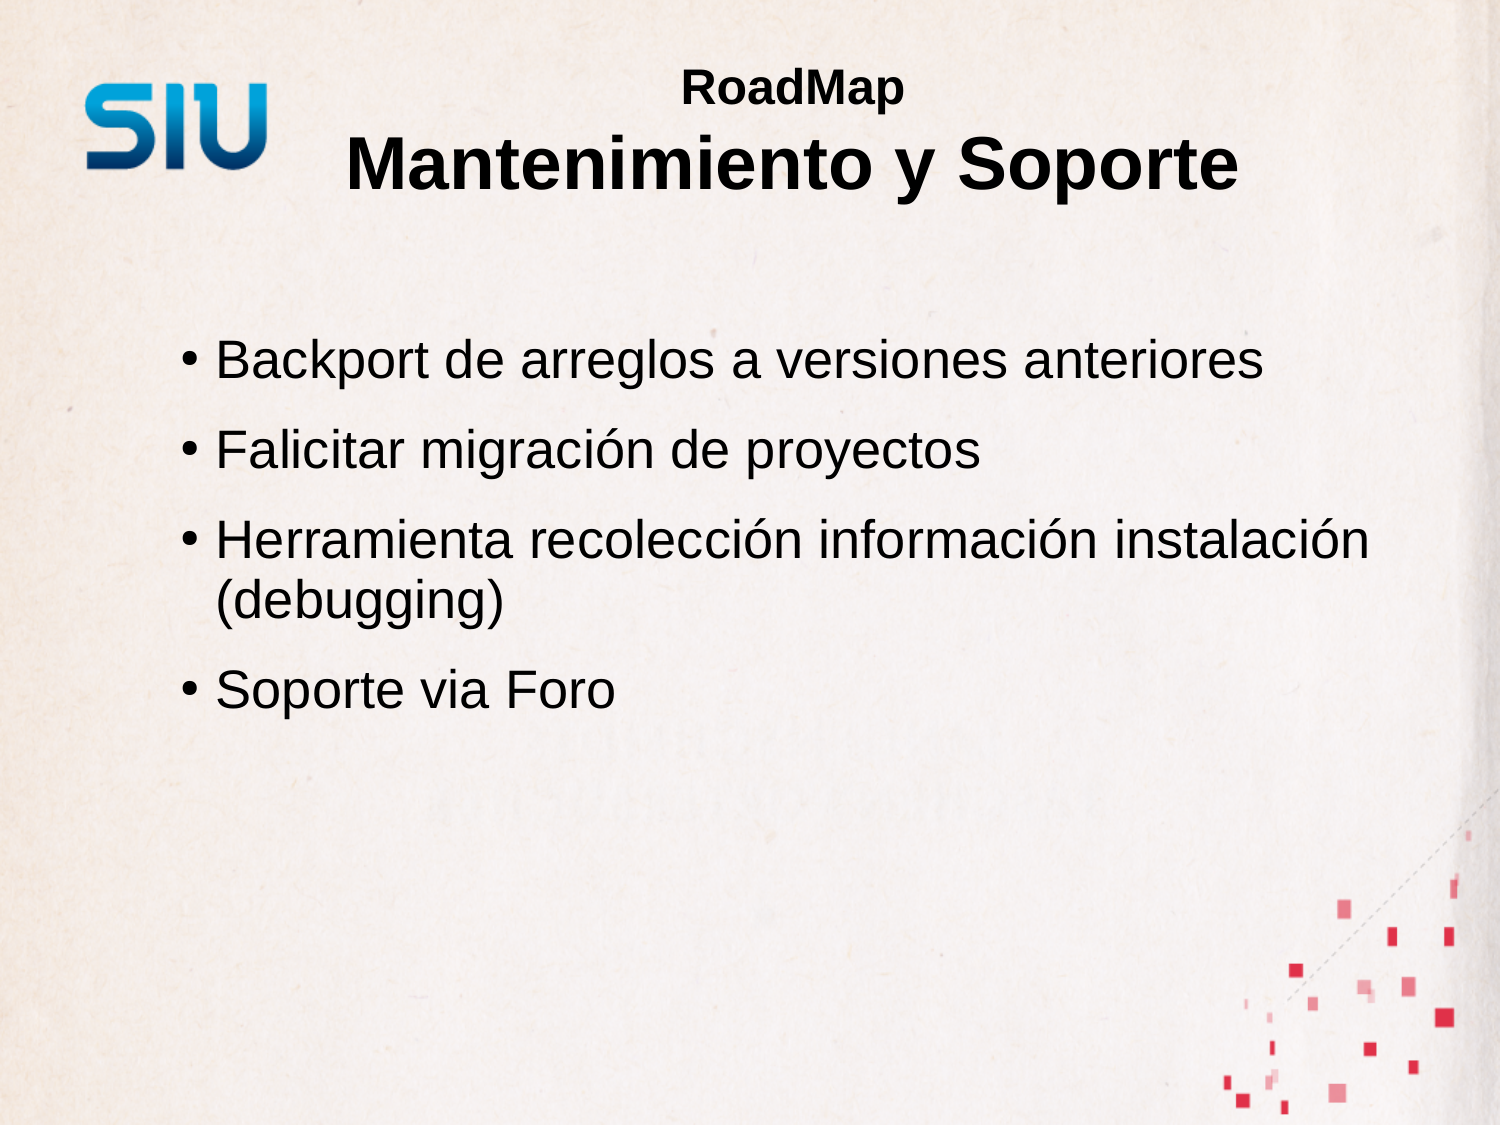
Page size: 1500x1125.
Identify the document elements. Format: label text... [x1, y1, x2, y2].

picture [0, 0, 1500, 1125]
text_box Backport de arreglos a versiones anteriores Falicitar migración de proyectos Herramienta recolección información instalación (debugging) Soporte via Foro [165, 321, 1453, 728]
text_box RoadMap Mantenimiento y Soporte [118, 35, 1468, 223]
